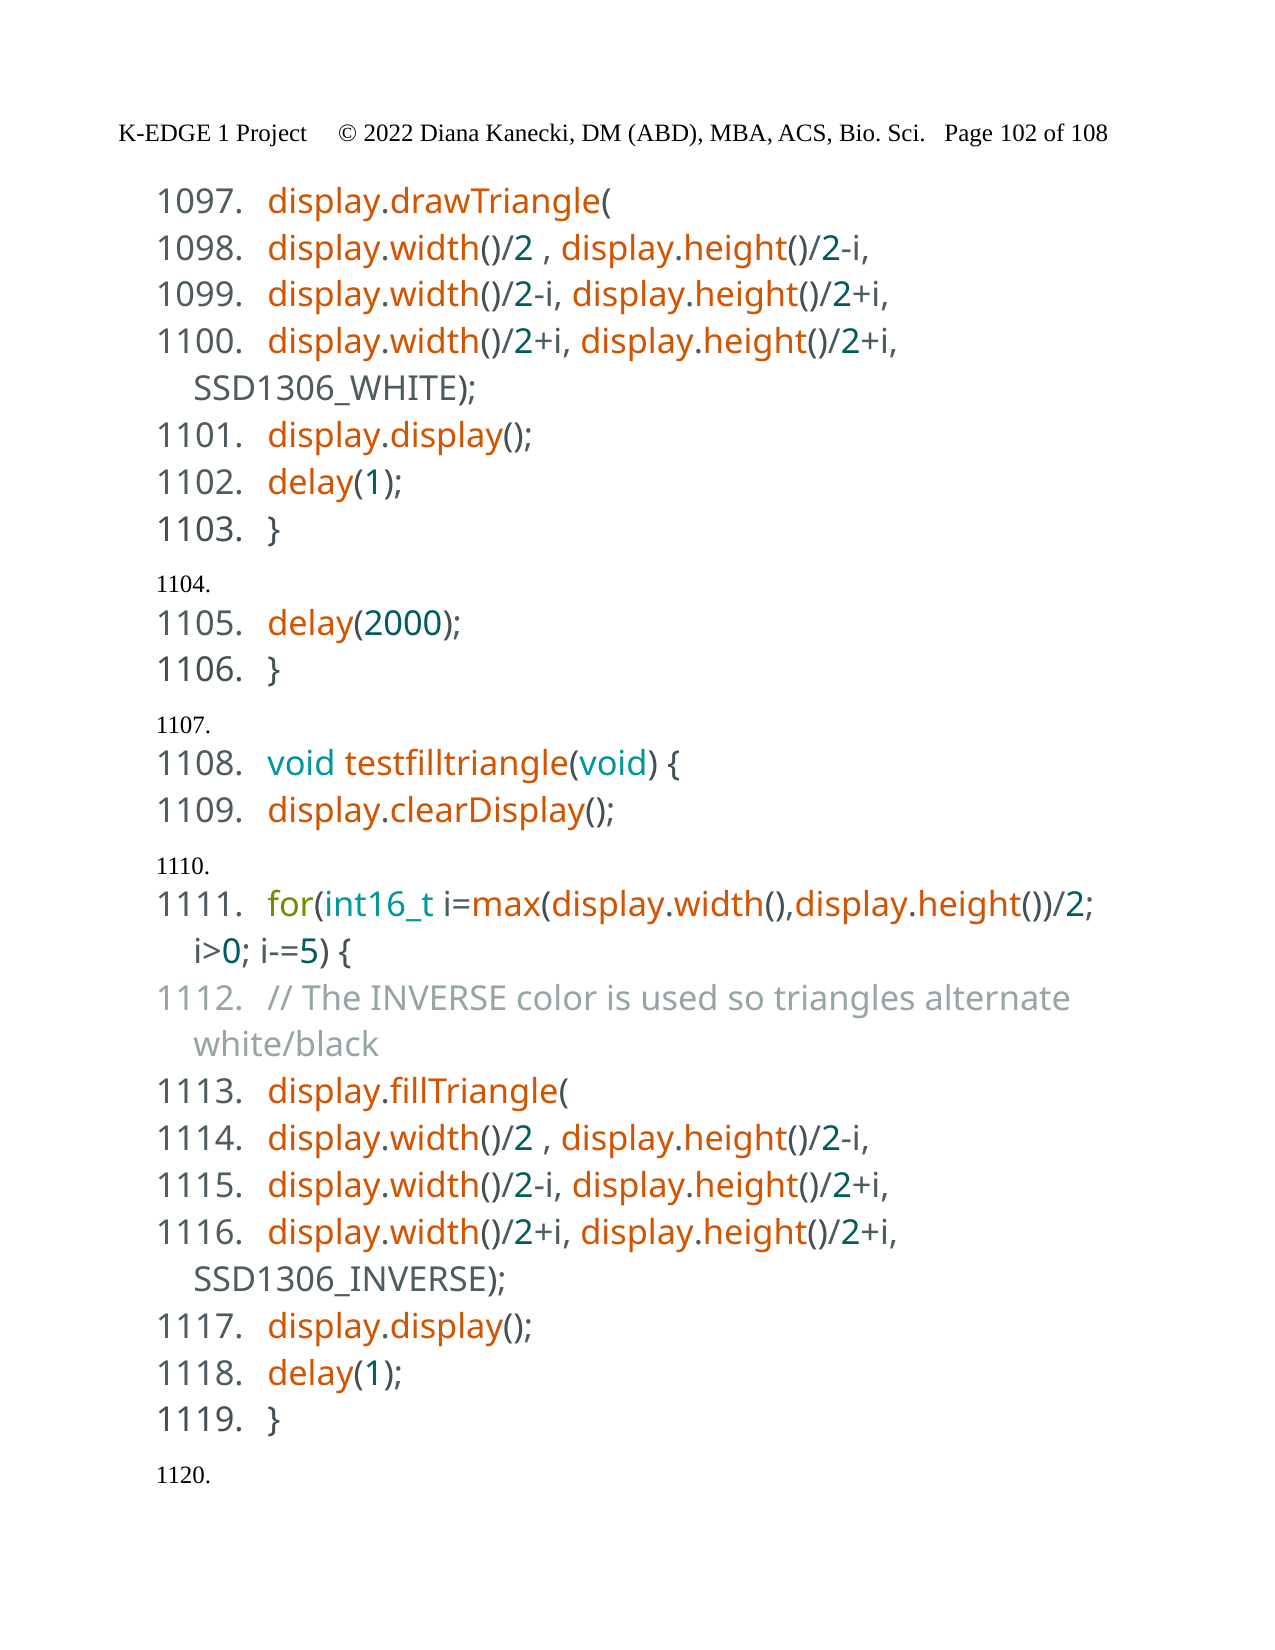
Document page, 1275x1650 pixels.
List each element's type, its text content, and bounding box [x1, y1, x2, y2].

list display.width()/2-i, display.height()/2+i, [156, 270, 1157, 317]
list display.clearDisplay(); [156, 786, 1157, 833]
list // The INVERSE color is used so triangles alternate white/black [156, 973, 1157, 1067]
list } [156, 504, 1157, 551]
list delay(2000); [156, 598, 1157, 645]
list } [156, 1395, 1157, 1442]
list display.display(); [156, 411, 1157, 458]
list display.width()/2-i, display.height()/2+i, [156, 1161, 1157, 1208]
list delay(1); [156, 1348, 1157, 1395]
list display.width()/2+i, display.height()/2+i, SSD1306_INVERSE); [156, 1208, 1157, 1301]
list display.drawTriangle( [156, 176, 1157, 223]
list display.width()/2+i, display.height()/2+i, SSD1306_WHITE); [156, 317, 1157, 411]
list delay(1); [156, 458, 1157, 504]
list for(int16_t i=max(display.width(),display.height())/2; i>0; i-=5) { [156, 879, 1157, 973]
list } [156, 645, 1157, 692]
list display.fillTriangle( [156, 1067, 1157, 1114]
list void testfilltriangle(void) { [156, 739, 1157, 786]
list display.width()/2 , display.height()/2-i, [156, 1114, 1157, 1161]
list display.display(); [156, 1301, 1157, 1348]
list display.width()/2 , display.height()/2-i, [156, 223, 1157, 270]
